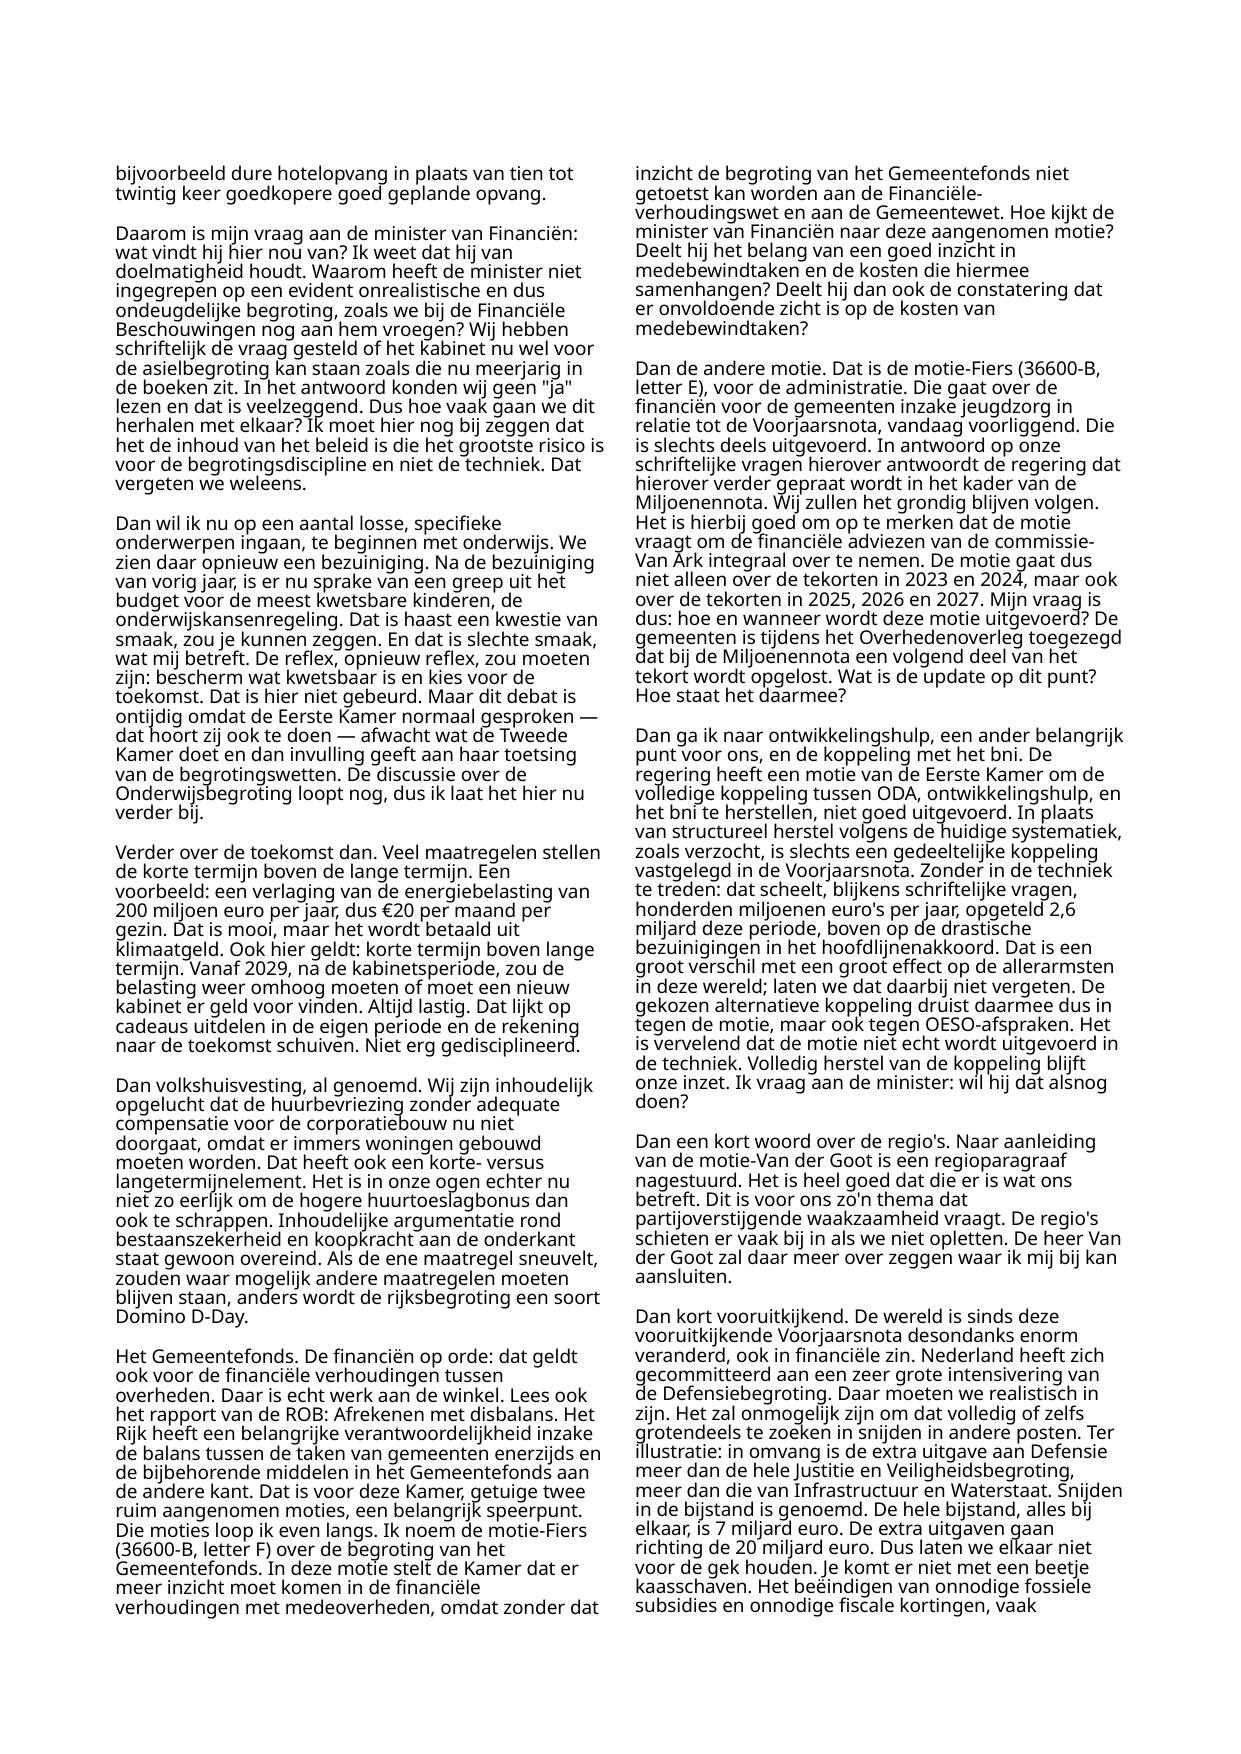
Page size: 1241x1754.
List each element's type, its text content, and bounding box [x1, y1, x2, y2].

text Dan wil ik nu op een aantal losse, specifieke onderwerpen ingaan, te beginnen met onderwijs. We zien daar opnieuw een bezuiniging. Na de bezuiniging van vorig jaar, is er nu sprake van een greep uit het budget voor de meest kwetsbare kinderen, de onderwijskansenregeling. Dat is haast een kwestie van smaak, zou je kunnen zeggen. En dat is slechte smaak, wat mij betreft. De reflex, opnieuw reflex, zou moeten zijn: bescherm wat kwetsbaar is en kies voor de toekomst. Dat is hier niet gebeurd. Maar dit debat is ontijdig omdat de Eerste Kamer normaal gesproken — dat hoort zij ook te doen — afwacht wat de Tweede Kamer doet en dan invulling geeft aan haar toetsing van de begrotingswetten. De discussie over de Onderwijsbegroting loopt nog, dus ik laat het hier nu verder bij. [115, 515, 605, 823]
text bijvoorbeeld dure hotelopvang in plaats van tien tot twintig keer goedkopere goed geplande opvang. [115, 165, 605, 204]
text Het Gemeentefonds. De financiën op orde: dat geldt ook voor de financiële verhoudingen tussen overheden. Daar is echt werk aan de winkel. Lees ook het rapport van de ROB: Afrekenen met disbalans. Het Rijk heeft een belangrijke verantwoordelijkheid inzake de balans tussen de taken van gemeenten enerzijds en de bijbehorende middelen in het Gemeentefonds aan de andere kant. Dat is voor deze Kamer, getuige twee ruim aangenomen moties, een belangrijk speerpunt. Die moties loop ik even langs. Ik noem de motie-Fiers (36600-B, letter F) over de begroting van het Gemeentefonds. In deze motie stelt de Kamer dat er meer inzicht moet komen in de financiële verhoudingen met medeoverheden, omdat zonder dat [115, 1348, 605, 1618]
text Daarom is mijn vraag aan de minister van Financiën: wat vindt hij hier nou van? Ik weet dat hij van doelmatigheid houdt. Waarom heeft de minister niet ingegrepen op een evident onrealistische en dus ondeugdelijke begroting, zoals we bij de Financiële Beschouwingen nog aan hem vroegen? Wij hebben schriftelijk de vraag gesteld of het kabinet nu wel voor de asielbegroting kan staan zoals die nu meerjarig in de boeken zit. In het antwoord konden wij geen "ja" lezen en dat is veelzeggend. Dus hoe vaak gaan we dit herhalen met elkaar? Ik moet hier nog bij zeggen dat het de inhoud van het beleid is die het grootste risico is voor de begrotingsdiscipline en niet de techniek. Dat vergeten we weleens. [115, 224, 605, 494]
text Dan de andere motie. Dat is de motie-Fiers (36600-B, letter E), voor de administratie. Die gaat over de financiën voor de gemeenten inzake jeugdzorg in relatie tot de Voorjaarsnota, vandaag voorliggend. Die is slechts deels uitgevoerd. In antwoord op onze schriftelijke vragen hierover antwoordt de regering dat hierover verder gepraat wordt in het kader van de Miljoenennota. Wij zullen het grondig blijven volgen. Het is hierbij goed om op te merken dat de motie vraagt om de financiële adviezen van de commissie-Van Ark integraal over te nemen. De motie gaat dus niet alleen over de tekorten in 2023 en 2024, maar ook over de tekorten in 2025, 2026 en 2027. Mijn vraag is dus: hoe en wanneer wordt deze motie uitgevoerd? De gemeenten is tijdens het Overhedenoverleg toegezegd dat bij de Miljoenennota een volgend deel van het tekort wordt opgelost. Wat is de update op dit punt? Hoe staat het daarmee? [635, 359, 1125, 706]
text inzicht de begroting van het Gemeentefonds niet getoetst kan worden aan de Financiële-verhoudingswet en aan de Gemeentewet. Hoe kijkt de minister van Financiën naar deze aangenomen motie? Deelt hij het belang van een goed inzicht in medebewindtaken en de kosten die hiermee samenhangen? Deelt hij dan ook de constatering dat er onvoldoende zicht is op de kosten van medebewindtaken? [635, 165, 1125, 339]
text Dan kort vooruitkijkend. De wereld is sinds deze vooruitkijkende Voorjaarsnota desondanks enorm veranderd, ook in financiële zin. Nederland heeft zich gecommitteerd aan een zeer grote intensivering van de Defensiebegroting. Daar moeten we realistisch in zijn. Het zal onmogelijk zijn om dat volledig of zelfs grotendeels te zoeken in snijden in andere posten. Ter illustratie: in omvang is de extra uitgave aan Defensie meer dan de hele Justitie en Veiligheidsbegroting, meer dan die van Infrastructuur en Waterstaat. Snijden in de bijstand is genoemd. De hele bijstand, alles bij elkaar, is 7 miljard euro. De extra uitgaven gaan richting de 20 miljard euro. Dus laten we elkaar niet voor de gek houden. Je komt er niet met een beetje kaasschaven. Het beëindigen van onnodige fossiele subsidies en onnodige fiscale kortingen, vaak [635, 1308, 1125, 1616]
text Verder over de toekomst dan. Veel maatregelen stellen de korte termijn boven de lange termijn. Een voorbeeld: een verlaging van de energiebelasting van 200 miljoen euro per jaar, dus €20 per maand per gezin. Dat is mooi, maar het wordt betaald uit klimaatgeld. Ook hier geldt: korte termijn boven lange termijn. Vanaf 2029, na de kabinetsperiode, zou de belasting weer omhoog moeten of moet een nieuw kabinet er geld voor vinden. Altijd lastig. Dat lijkt op cadeaus uitdelen in de eigen periode en de rekening naar de toekomst schuiven. Niet erg gedisciplineerd. [115, 844, 605, 1056]
text Dan een kort woord over de regio's. Naar aanleiding van de motie-Van der Goot is een regioparagraaf nagestuurd. Het is heel goed dat die er is wat ons betreft. Dit is voor ons zo'n thema dat partijoverstijgende waakzaamheid vraagt. De regio's schieten er vaak bij in als we niet opletten. De heer Van der Goot zal daar meer over zeggen waar ik mij bij kan aansluiten. [635, 1133, 1125, 1287]
text Dan volkshuisvesting, al genoemd. Wij zijn inhoudelijk opgelucht dat de huurbevriezing zonder adequate compensatie voor de corporatiebouw nu niet doorgaat, omdat er immers woningen gebouwd moeten worden. Dat heeft ook een korte- versus langetermijnelement. Het is in onze ogen echter nu niet zo eerlijk om de hogere huurtoeslagbonus dan ook te schrappen. Inhoudelijke argumentatie rond bestaanszekerheid en koopkracht aan de onderkant staat gewoon overeind. Als de ene maatregel sneuvelt, zouden waar mogelijk andere maatregelen moeten blijven staan, anders wordt de rijksbegroting een soort Domino D-Day. [115, 1077, 605, 1327]
text Dan ga ik naar ontwikkelingshulp, een ander belangrijk punt voor ons, en de koppeling met het bni. De regering heeft een motie van de Eerste Kamer om de volledige koppeling tussen ODA, ontwikkelingshulp, en het bni te herstellen, niet goed uitgevoerd. In plaats van structureel herstel volgens de huidige systematiek, zoals verzocht, is slechts een gedeeltelijke koppeling vastgelegd in de Voorjaarsnota. Zonder in de techniek te treden: dat scheelt, blijkens schriftelijke vragen, honderden miljoenen euro's per jaar, opgeteld 2,6 miljard deze periode, boven op de drastische bezuinigingen in het hoofdlijnenakkoord. Dat is een groot verschil met een groot effect op de allerarmsten in deze wereld; laten we dat daarbij niet vergeten. De gekozen alternatieve koppeling druist daarmee dus in tegen de motie, maar ook tegen OESO-afspraken. Het is vervelend dat de motie niet echt wordt uitgevoerd in de techniek. Volledig herstel van de koppeling blijft onze inzet. Ik vraag aan de minister: wil hij dat alsnog doen? [635, 727, 1125, 1112]
